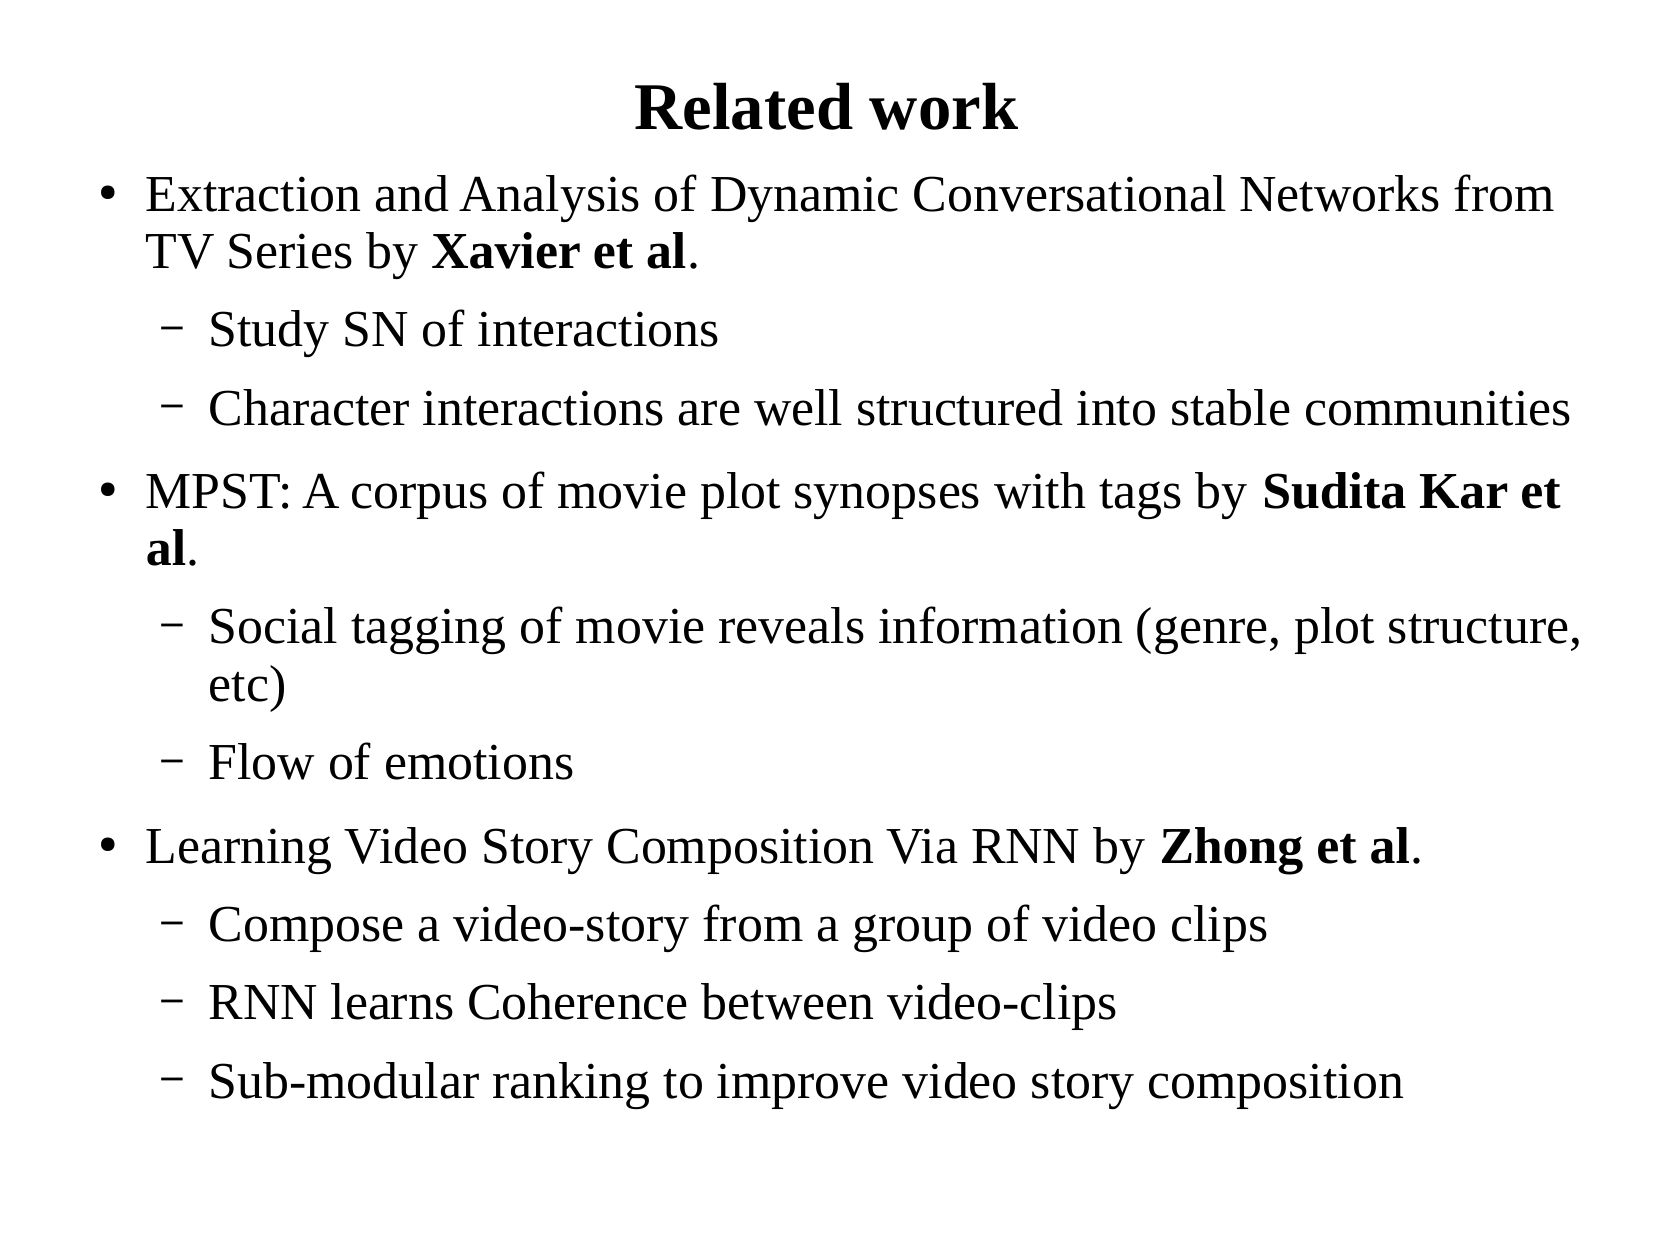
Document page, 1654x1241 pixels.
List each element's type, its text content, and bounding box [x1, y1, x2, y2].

title Related work [82, 49, 1571, 165]
list Extraction and Analysis of Dynamic Conversational Networks from TV Series by Xavier et al. Study SN of interactions Character interactions are well structured into stable communities MPST: A corpus of movie plot synopses with tags by Sudita Kar et al. Social tagging of movie reveals information (genre, plot structure, etc) Flow of emotions Learning Video Story Composition Via RNN by Zhong et al. Compose a video-story from a group of video clips RNN learns Coherence between video-clips Sub-modular ranking to improve video story composition [82, 165, 1591, 1111]
